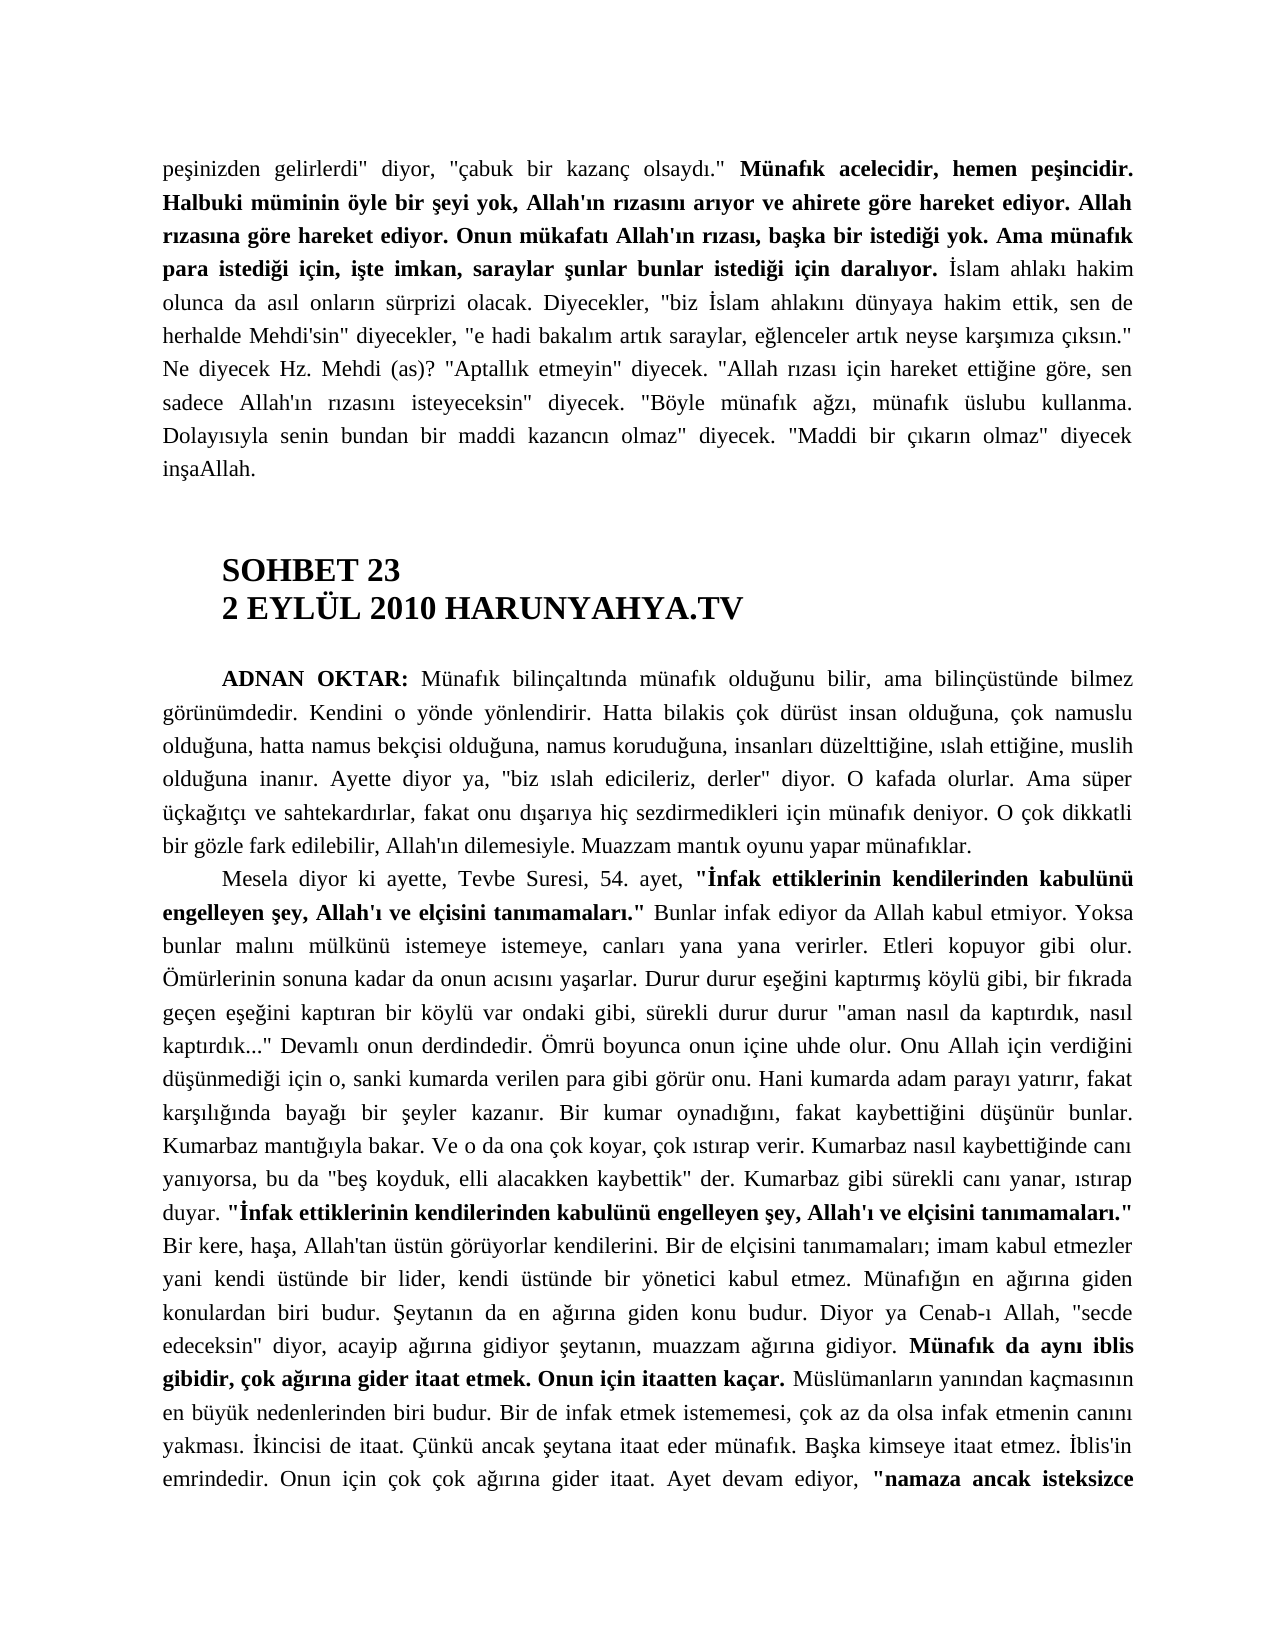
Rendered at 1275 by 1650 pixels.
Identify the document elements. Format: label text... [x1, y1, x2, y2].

subtitle SOHBET 23 [162, 550, 1134, 588]
text peşinizden gelirlerdi" diyor, "çabuk bir kazanç olsaydı." Münafık acelecidir, hemen peşincidir. Halbuki müminin öyle bir şeyi yok, Allah'ın rızasını arıyor ve ahirete göre hareket ediyor. Allah rızasına göre hareket ediyor. Onun mükafatı Allah'ın rızası, başka bir istediği yok. Ama münafık para istediği için, işte imkan, saraylar şunlar bunlar istediği için daralıyor. İslam ahlakı hakim olunca da asıl onların sürprizi olacak. Diyecekler, "biz İslam ahlakını dünyaya hakim ettik, sen de herhalde Mehdi'sin" diyecekler, "e hadi bakalım artık saraylar, eğlenceler artık neyse karşımıza çıksın." Ne diyecek Hz. Mehdi (as)? "Aptallık etmeyin" diyecek. "Allah rızası için hareket ettiğine göre, sen sadece Allah'ın rızasını isteyeceksin" diyecek. "Böyle münafık ağzı, münafık üslubu kullanma. Dolayısıyla senin bundan bir maddi kazancın olmaz" diyecek. "Maddi bir çıkarın olmaz" diyecek inşaAllah. [162, 150, 1134, 483]
subtitle 2 EYLÜL 2010 HARUNYAHYA.TV [162, 588, 1134, 627]
text Mesela diyor ki ayette, Tevbe Suresi, 54. ayet, "İnfak ettiklerinin kendilerinden kabulünü engelleyen şey, Allah'ı ve elçisini tanımamaları." Bunlar infak ediyor da Allah kabul etmiyor. Yoksa bunlar malını mülkünü istemeye istemeye, canları yana yana verirler. Etleri kopuyor gibi olur. Ömürlerinin sonuna kadar da onun acısını yaşarlar. Durur durur eşeğini kaptırmış köylü gibi, bir fıkrada geçen eşeğini kaptıran bir köylü var ondaki gibi, sürekli durur durur "aman nasıl da kaptırdık, nasıl kaptırdık..." Devamlı onun derdindedir. Ömrü boyunca onun içine uhde olur. Onu Allah için verdiğini düşünmediği için o, sanki kumarda verilen para gibi görür onu. Hani kumarda adam parayı yatırır, fakat karşılığında bayağı bir şeyler kazanır. Bir kumar oynadığını, fakat kaybettiğini düşünür bunlar. Kumarbaz mantığıyla bakar. Ve o da ona çok koyar, çok ıstırap verir. Kumarbaz nasıl kaybettiğinde canı yanıyorsa, bu da "beş koyduk, elli alacakken kaybettik" der. Kumarbaz gibi sürekli canı yanar, ıstırap duyar. "İnfak ettiklerinin kendilerinden kabulünü engelleyen şey, Allah'ı ve elçisini tanımamaları." Bir kere, haşa, Allah'tan üstün görüyorlar kendilerini. Bir de elçisini tanımamaları; imam kabul etmezler yani kendi üstünde bir lider, kendi üstünde bir yönetici kabul etmez. Münafığın en ağırına giden konulardan biri budur. Şeytanın da en ağırına giden konu budur. Diyor ya Cenab-ı Allah, "secde edeceksin" diyor, acayip ağırına gidiyor şeytanın, muazzam ağırına gidiyor. Münafık da aynı iblis gibidir, çok ağırına gider itaat etmek. Onun için itaatten kaçar. Müslümanların yanından kaçmasının en büyük nedenlerinden biri budur. Bir de infak etmek istememesi, çok az da olsa infak etmenin canını yakması. İkincisi de itaat. Çünkü ancak şeytana itaat eder münafık. Başka kimseye itaat etmez. İblis'in emrindedir. Onun için çok çok ağırına gider itaat. Ayet devam ediyor, "namaza ancak isteksizce [162, 860, 1134, 1493]
text ADNAN OKTAR: Münafık bilinçaltında münafık olduğunu bilir, ama bilinçüstünde bilmez görünümdedir. Kendini o yönde yönlendirir. Hatta bilakis çok dürüst insan olduğuna, çok namuslu olduğuna, hatta namus bekçisi olduğuna, namus koruduğuna, insanları düzelttiğine, ıslah ettiğine, muslih olduğuna inanır. Ayette diyor ya, "biz ıslah edicileriz, derler" diyor. O kafada olurlar. Ama süper üçkağıtçı ve sahtekardırlar, fakat onu dışarıya hiç sezdirmedikleri için münafık deniyor. O çok dikkatli bir gözle fark edilebilir, Allah'ın dilemesiyle. Muazzam mantık oyunu yapar münafıklar. [162, 660, 1134, 860]
